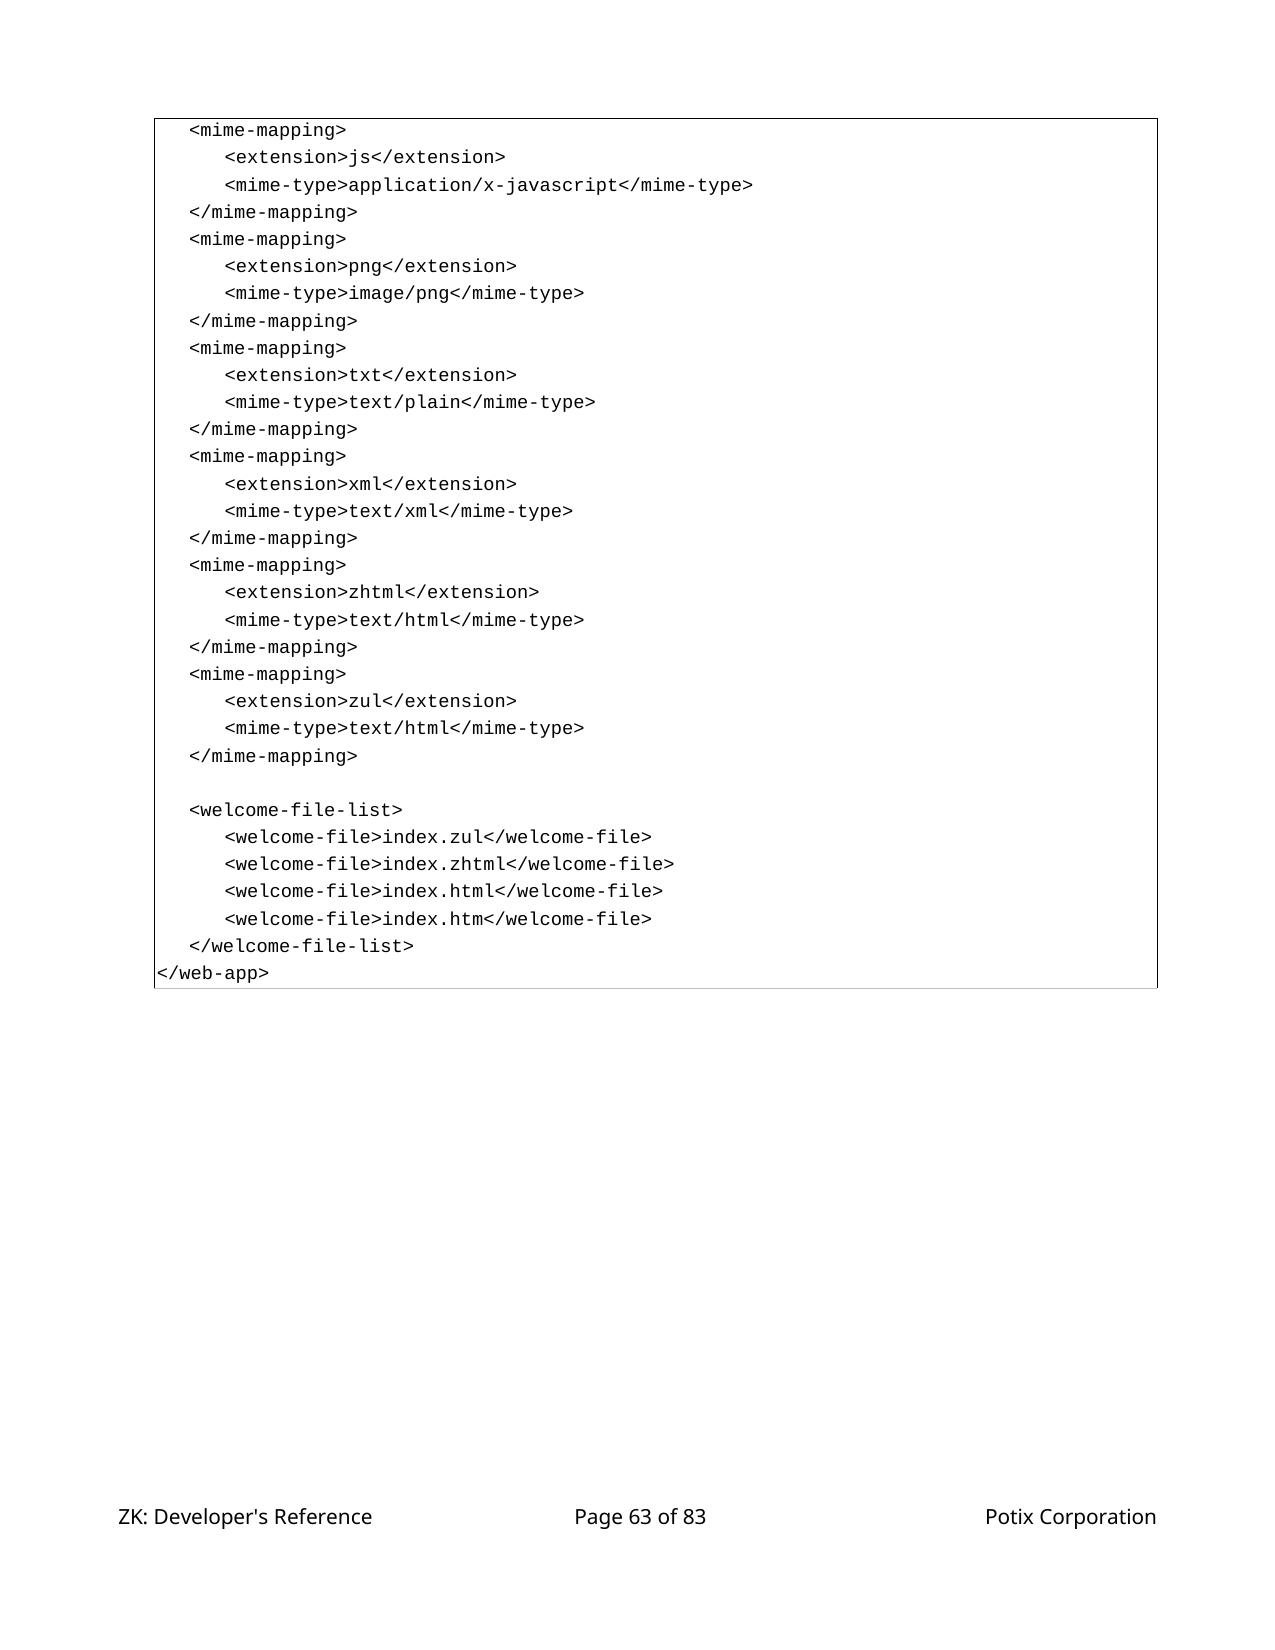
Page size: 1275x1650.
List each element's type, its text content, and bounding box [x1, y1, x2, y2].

text <mime-mapping> [155, 444, 1157, 469]
text </mime-mapping> [155, 417, 1157, 441]
text </mime-mapping> [155, 635, 1157, 659]
text <mime-mapping> [155, 119, 1157, 142]
text <mime-type>text/html</mime-type> [155, 607, 1157, 632]
text <extension>xml</extension> [155, 472, 1157, 496]
text </mime-mapping> [155, 526, 1157, 550]
text <mime-mapping> [155, 227, 1157, 251]
text </mime-mapping> [155, 743, 1157, 768]
text </welcome-file-list> [155, 934, 1157, 958]
text </mime-mapping> [155, 200, 1157, 224]
text <mime-type>text/plain</mime-type> [155, 390, 1157, 414]
text <extension>zhtml</extension> [155, 580, 1157, 604]
text <mime-type>image/png</mime-type> [155, 281, 1157, 306]
text <extension>png</extension> [155, 254, 1157, 278]
text <welcome-file>index.html</welcome-file> [155, 879, 1157, 904]
text <extension>zul</extension> [155, 689, 1157, 713]
text <mime-type>text/xml</mime-type> [155, 499, 1157, 523]
text <welcome-file>index.htm</welcome-file> [155, 907, 1157, 931]
text <welcome-file>index.zul</welcome-file> [155, 825, 1157, 849]
text <mime-mapping> [155, 336, 1157, 360]
text <welcome-file>index.zhtml</welcome-file> [155, 852, 1157, 876]
text <mime-type>text/html</mime-type> [155, 716, 1157, 741]
text </mime-mapping> [155, 308, 1157, 333]
text <mime-mapping> [155, 553, 1157, 577]
text <mime-type>application/x-javascript</mime-type> [155, 172, 1157, 197]
text <mime-mapping> [155, 662, 1157, 686]
text </web-app> [155, 961, 1157, 988]
text <extension>js</extension> [155, 145, 1157, 169]
text <welcome-file-list> [155, 798, 1157, 822]
text <extension>txt</extension> [155, 363, 1157, 387]
